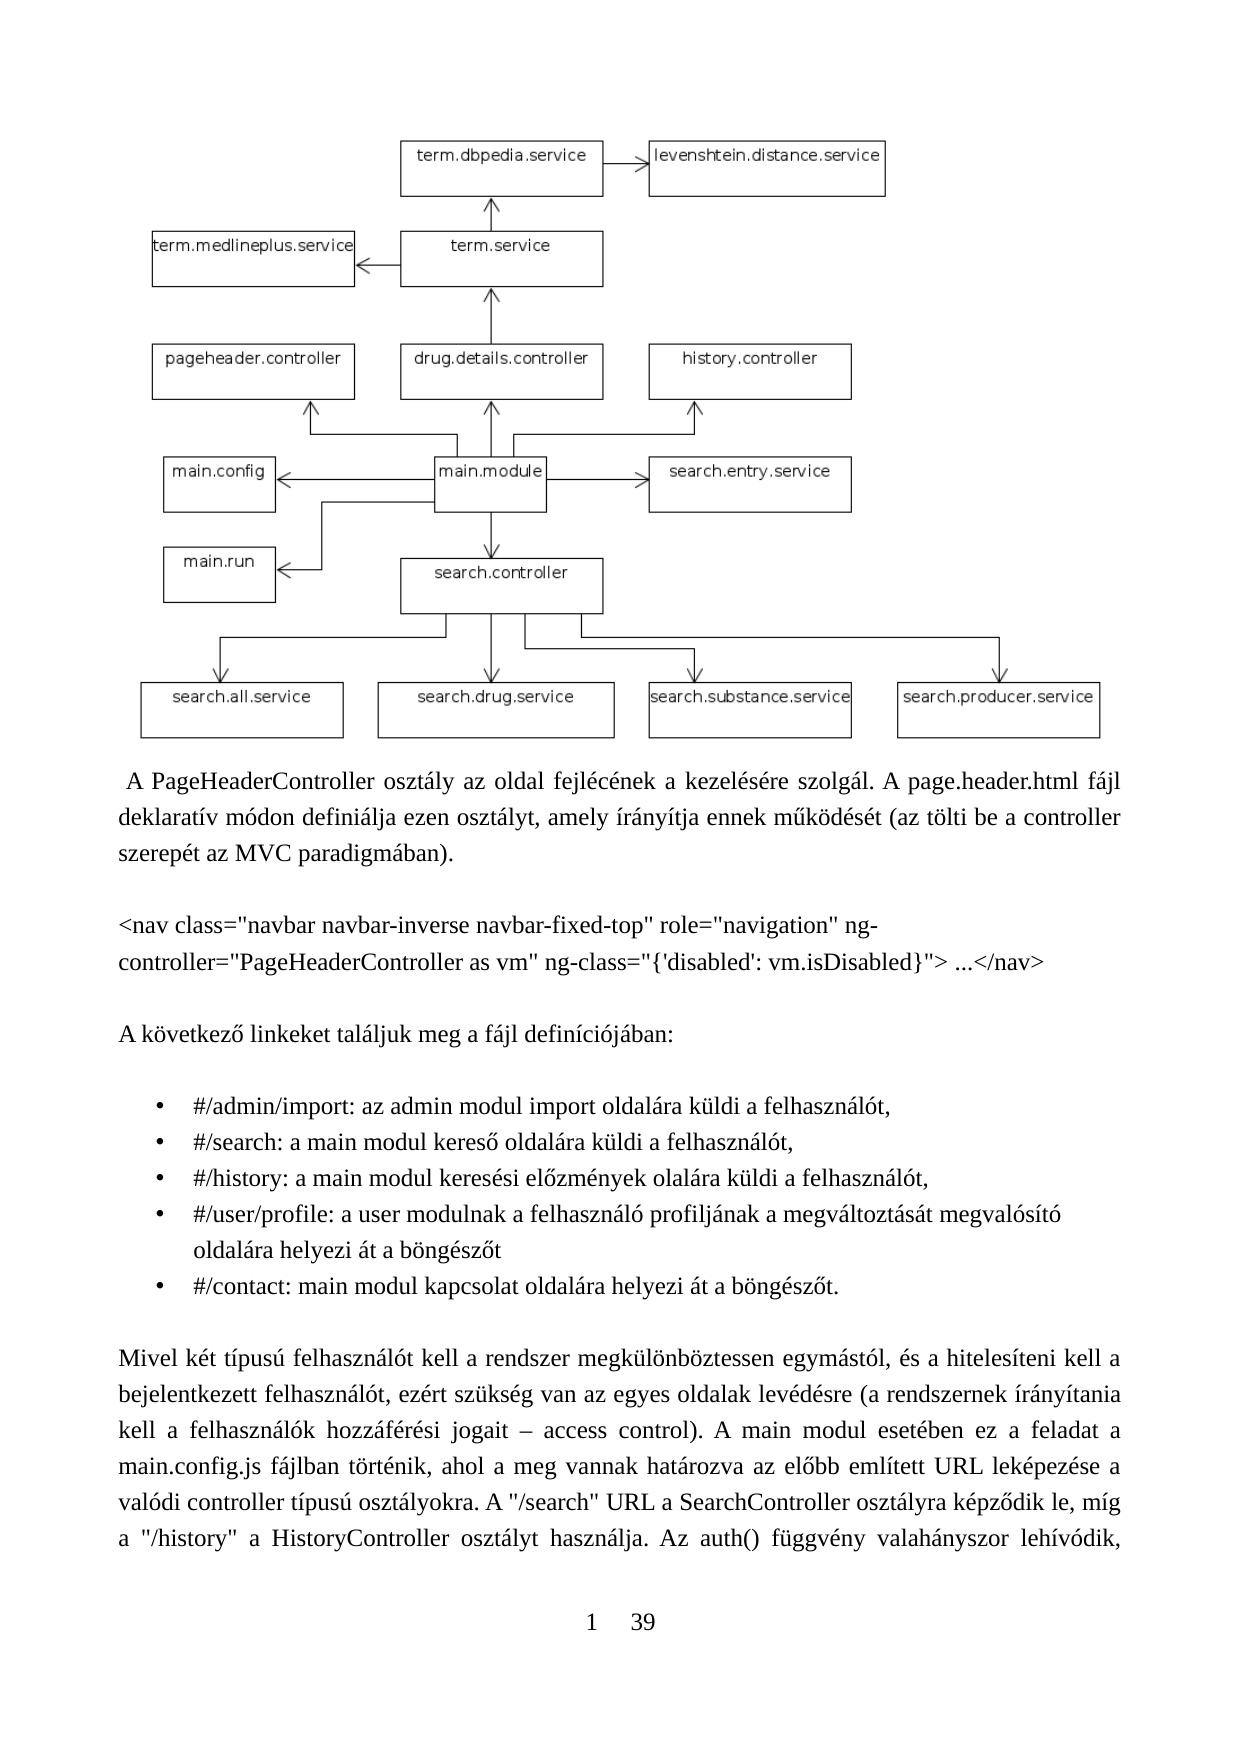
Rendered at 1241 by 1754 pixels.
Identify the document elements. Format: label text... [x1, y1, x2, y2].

subtitle #/user/profile: a user modulnak a felhasználó profiljának a megváltoztását megvalósító oldalára helyezi át a böngészőt [156, 1193, 1122, 1266]
subtitle #/search: a main modul kereső oldalára küldi a felhasználót, [156, 1121, 1122, 1157]
subtitle Mivel két típusú felhasználót kell a rendszer megkülönböztessen egymástól, és a hitelesíteni kell a bejelentkezett felhasználót, ezért szükség van az egyes oldalak levédésre (a rendszernek írányítania kell a felhasználók hozzáférési jogait – access control). A main modul esetében ez a feladat a main.config.js fájlban történik, ahol a meg vannak határozva az előbb említett URL leképezése a valódi controller típusú osztályokra. A "/search" URL a SearchController osztályra képződik le, míg a "/history" a HistoryController osztályt használja. Az auth() függvény valahányszor lehívódik, [118, 1338, 1122, 1554]
subtitle <nav class="navbar navbar-inverse navbar-fixed-top" role="navigation" ng-controller="PageHeaderController as vm" ng-class="{'disabled': vm.isDisabled}"> ...</nav> [118, 905, 1122, 977]
subtitle #/admin/import: az admin modul import oldalára küldi a felhasználót, [156, 1085, 1122, 1121]
picture [118, 118, 1123, 761]
subtitle A PageHeaderController osztály az oldal fejlécének a kezelésére szolgál. A page.header.html fájl deklaratív módon definiálja ezen osztályt, amely írányítja ennek működését (az tölti be a controller szerepét az MVC paradigmában). [118, 761, 1122, 869]
subtitle A következő linkeket találjuk meg a fájl definíciójában: [118, 1013, 1122, 1049]
subtitle #/contact: main modul kapcsolat oldalára helyezi át a böngészőt. [156, 1266, 1122, 1302]
subtitle #/history: a main modul keresési előzmények olalára küldi a felhasználót, [156, 1157, 1122, 1193]
